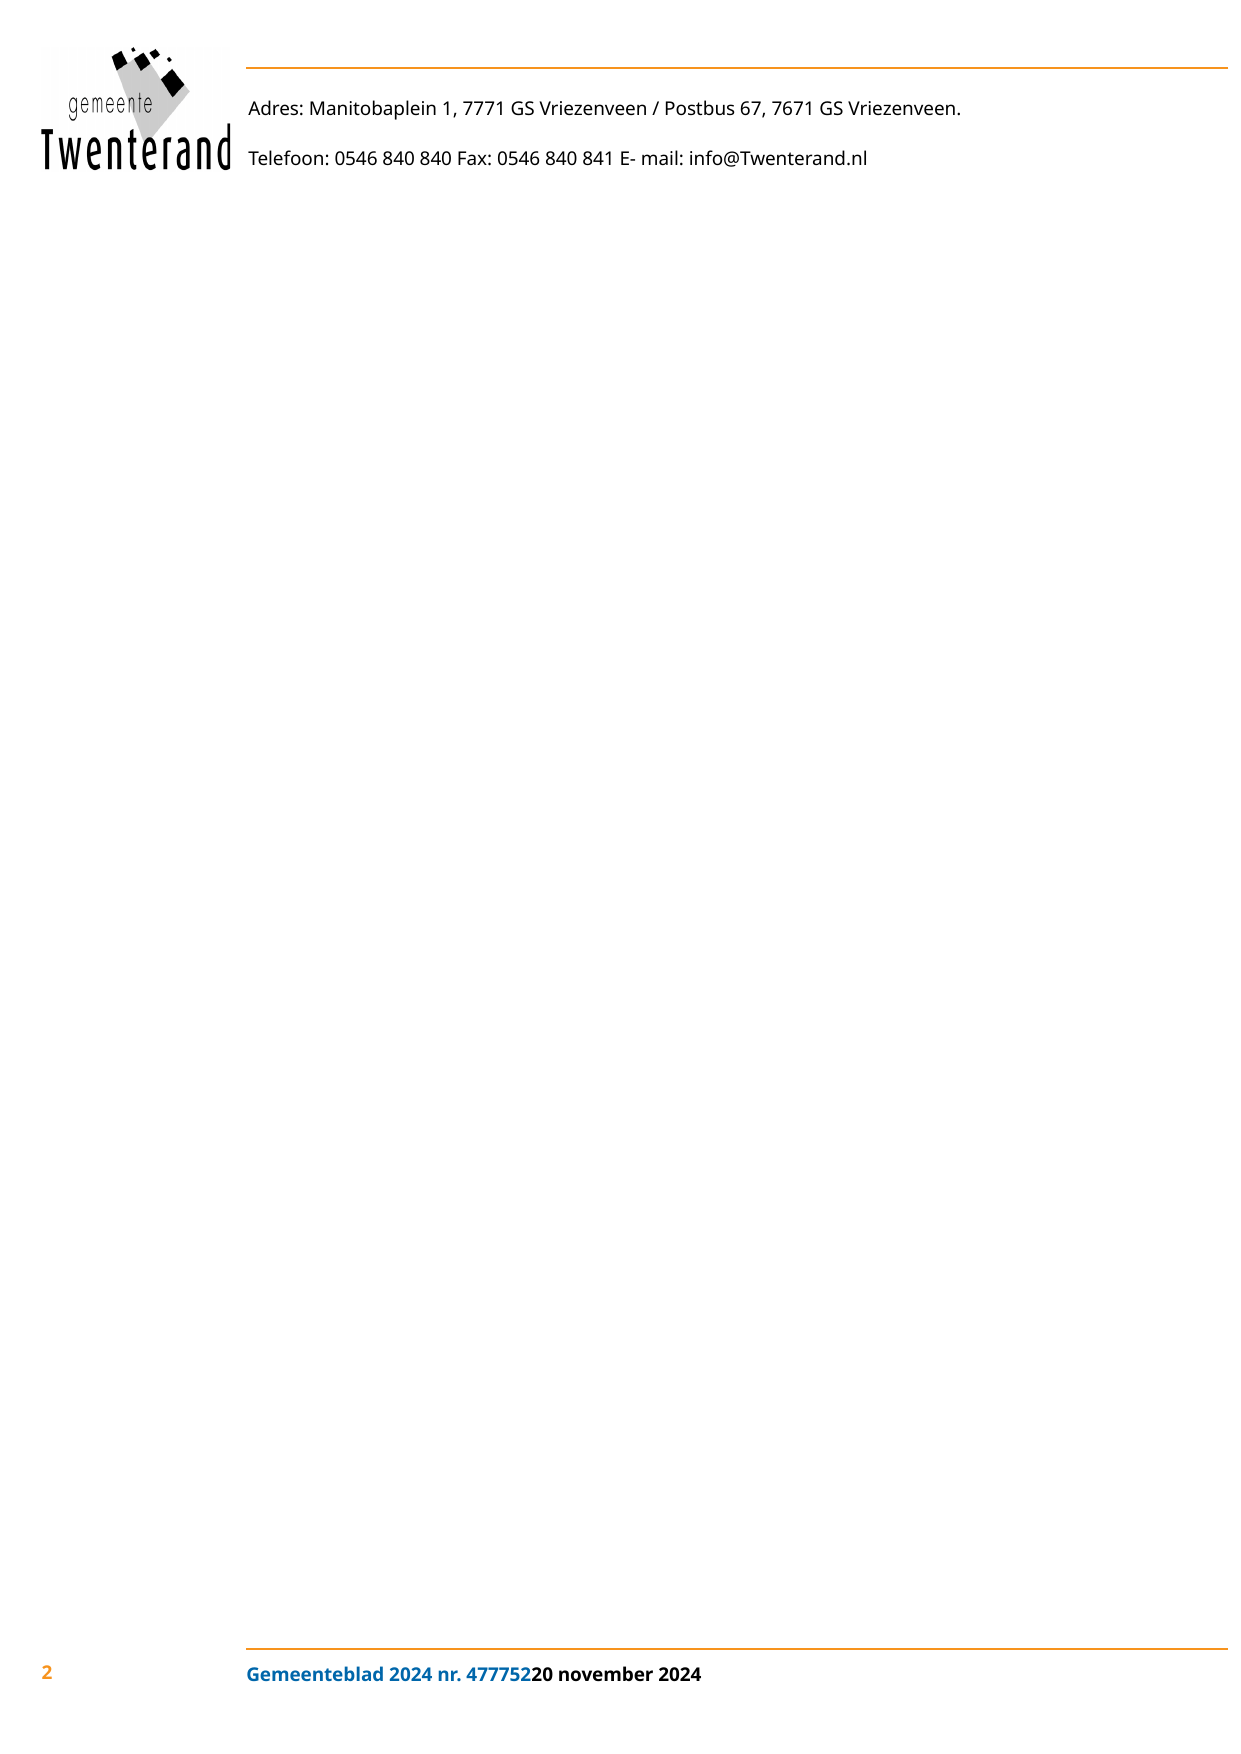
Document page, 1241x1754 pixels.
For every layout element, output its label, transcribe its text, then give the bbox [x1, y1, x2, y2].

text Telefoon: 0546 840 840 Fax: 0546 840 841 E- mail: info@Twenterand.nl [248, 145, 1152, 171]
picture [41, 47, 231, 172]
text Adres: Manitobaplein 1, 7771 GS Vriezenveen / Postbus 67, 7671 GS Vriezenveen. [248, 95, 1152, 121]
